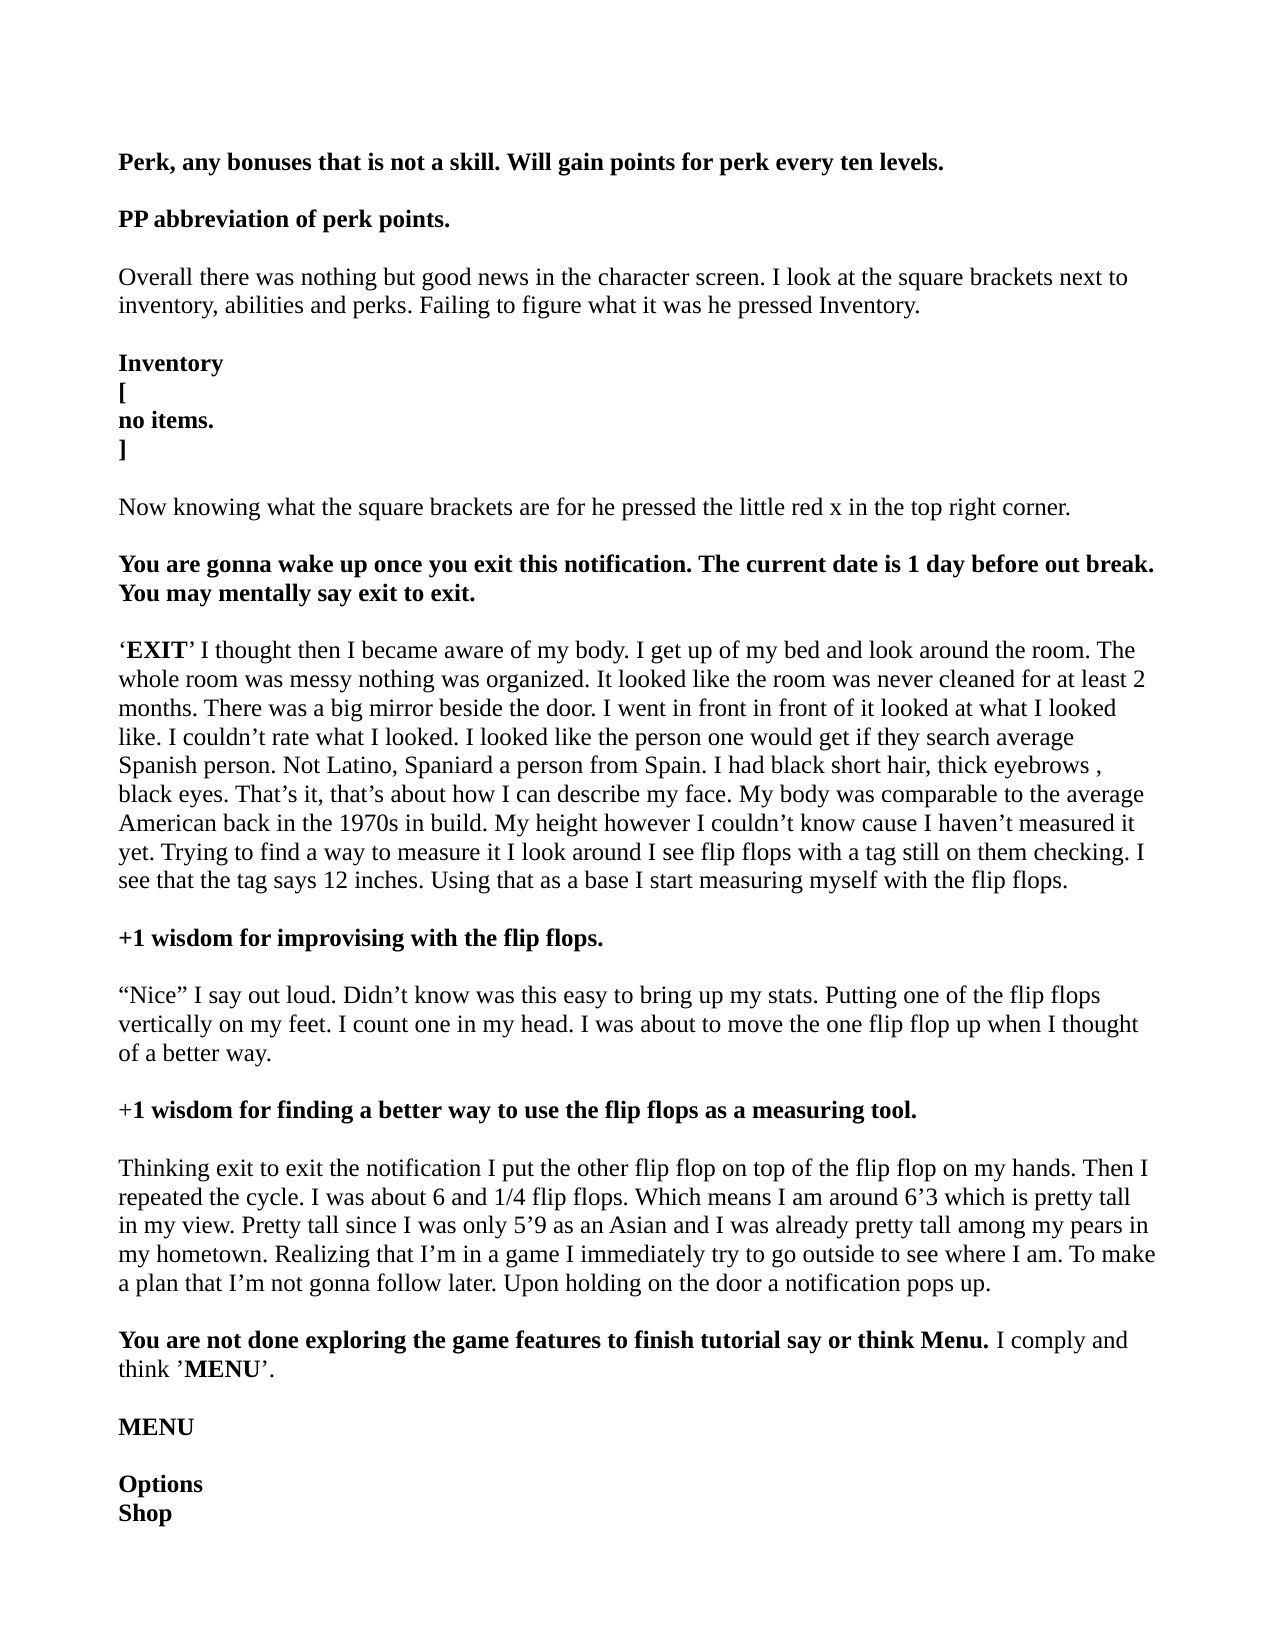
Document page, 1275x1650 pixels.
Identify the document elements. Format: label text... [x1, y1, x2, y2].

text ] [118, 434, 1157, 463]
text Shop [118, 1498, 1157, 1527]
text PP abbreviation of perk points. [118, 204, 1157, 233]
text MENU [118, 1412, 1157, 1441]
text +1 wisdom for finding a better way to use the flip flops as a measuring tool. [118, 1096, 1157, 1124]
text Options [118, 1469, 1157, 1498]
text Perk, any bonuses that is not a skill. Will gain points for perk every ten levels. [118, 147, 1157, 176]
text [ [118, 377, 1157, 406]
text ‘EXIT’ I thought then I became aware of my body. I get up of my bed and look around the room. The whole room was messy nothing was organized. It looked like the room was never cleaned for at least 2 months. There was a big mirror beside the door. I went in front in front of it looked at what I looked like. I couldn’t rate what I looked. I looked like the person one would get if they search average Spanish person. Not Latino, Spaniard a person from Spain. I had black short hair, thick eyebrows , black eyes. That’s it, that’s about how I can describe my face. My body was comparable to the average American back in the 1970s in build. My height however I couldn’t know cause I haven’t measured it yet. Trying to find a way to measure it I look around I see flip flops with a tag still on them checking. I see that the tag says 12 inches. Using that as a base I start measuring myself with the flip flops. [118, 636, 1157, 894]
text Now knowing what the square brackets are for he pressed the little red x in the top right corner. [118, 492, 1157, 521]
text You are not done exploring the game features to finish tutorial say or think Menu. I comply and think ’MENU’. [118, 1326, 1157, 1383]
text Inventory [118, 348, 1157, 377]
text “Nice” I say out loud. Didn’t know was this easy to bring up my stats. Putting one of the flip flops vertically on my feet. I count one in my head. I was about to move the one flip flop up when I thought of a better way. [118, 981, 1157, 1067]
text You are gonna wake up once you exit this notification. The current date is 1 day before out break. You may mentally say exit to exit. [118, 549, 1157, 607]
text Overall there was nothing but good news in the character screen. I look at the square brackets next to inventory, abilities and perks. Failing to figure what it was he pressed Inventory. [118, 262, 1157, 319]
text +1 wisdom for improvising with the flip flops. [118, 923, 1157, 952]
text no items. [118, 406, 1157, 434]
text Thinking exit to exit the notification I put the other flip flop on top of the flip flop on my hands. Then I repeated the cycle. I was about 6 and 1/4 flip flops. Which means I am around 6’3 which is pretty tall in my view. Pretty tall since I was only 5’9 as an Asian and I was already pretty tall among my pears in my hometown. Realizing that I’m in a game I immediately try to go outside to see where I am. To make a plan that I’m not gonna follow later. Upon holding on the door a notification pops up. [118, 1153, 1157, 1297]
